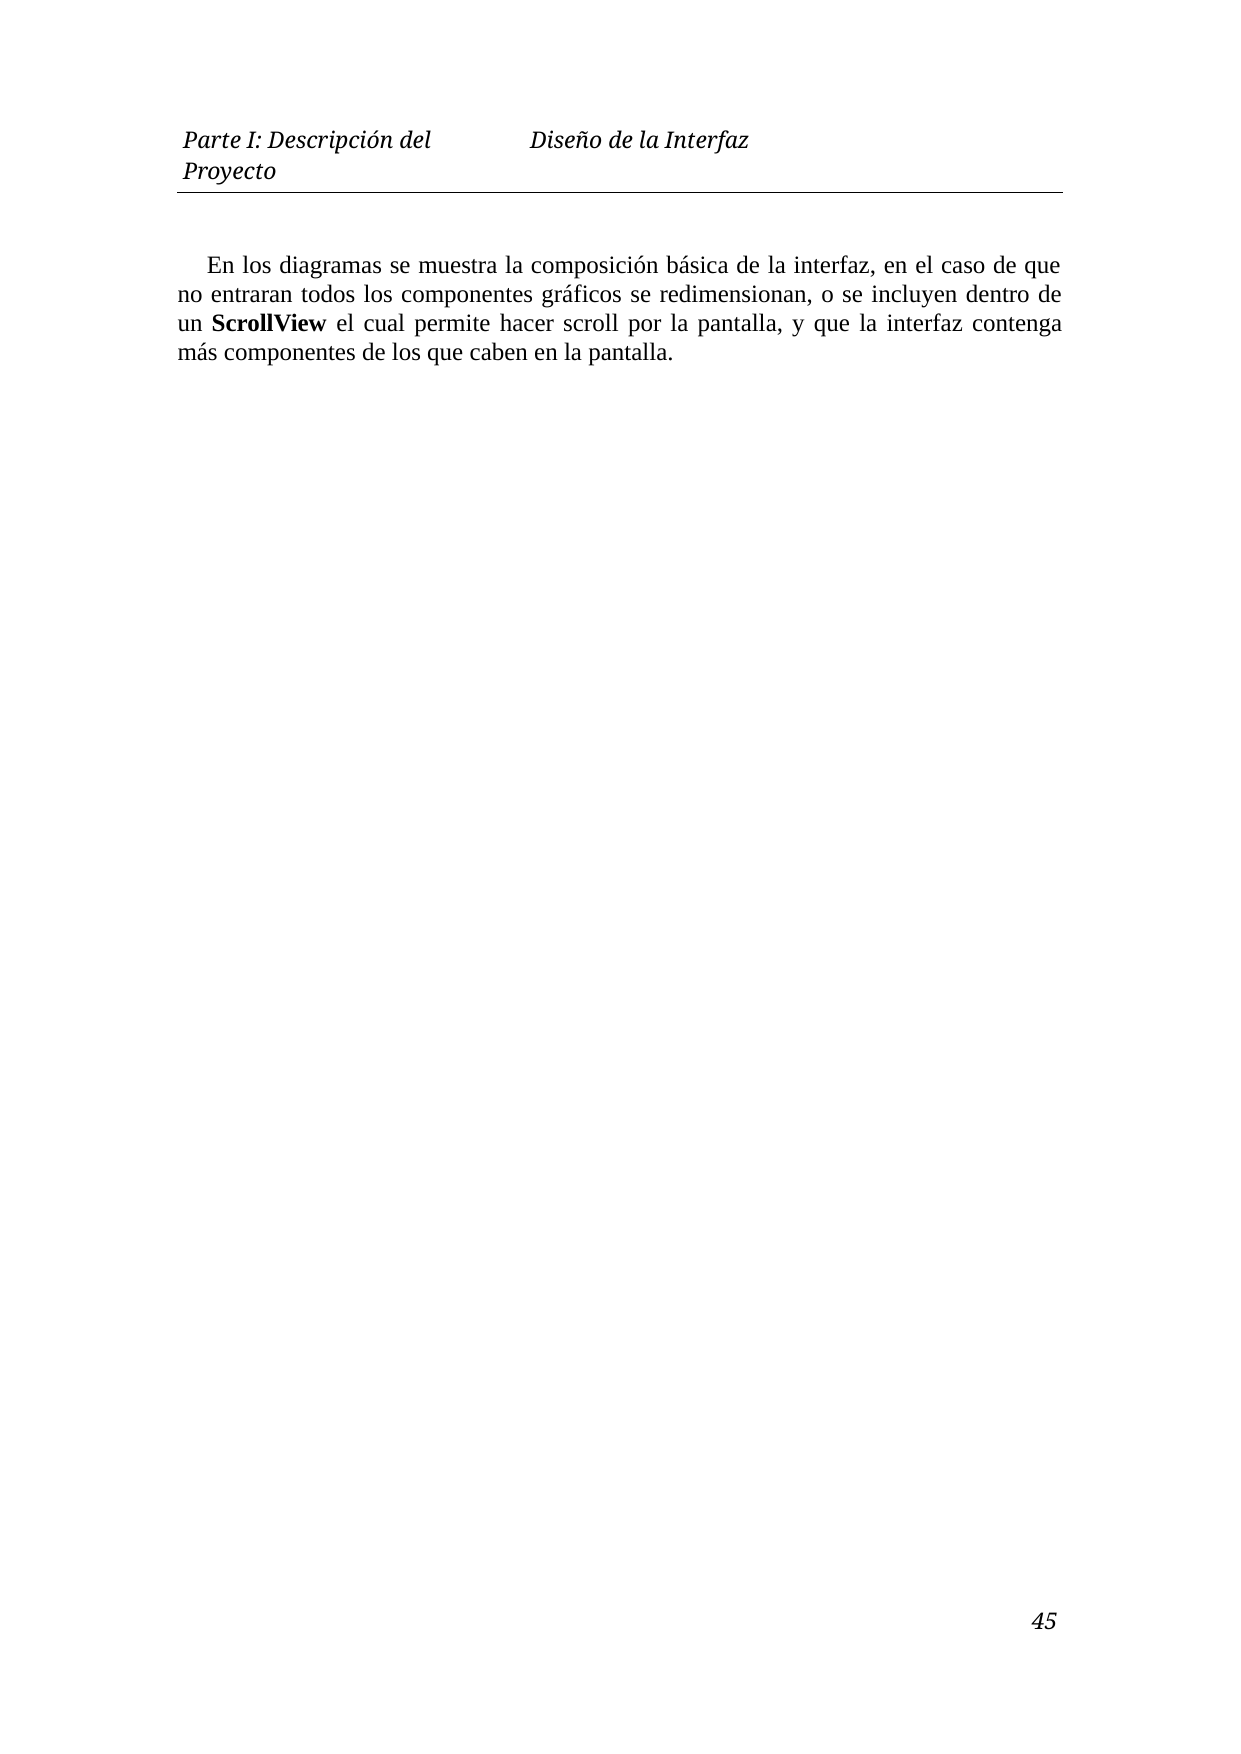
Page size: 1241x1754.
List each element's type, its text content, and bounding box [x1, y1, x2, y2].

text En los diagramas se muestra la composición básica de la interfaz, en el caso de que no entraran todos los componentes gráficos se redimensionan, o se incluyen dentro de un ScrollView el cual permite hacer scroll por la pantalla, y que la interfaz contenga más componentes de los que caben en la pantalla. [177, 250, 1063, 365]
